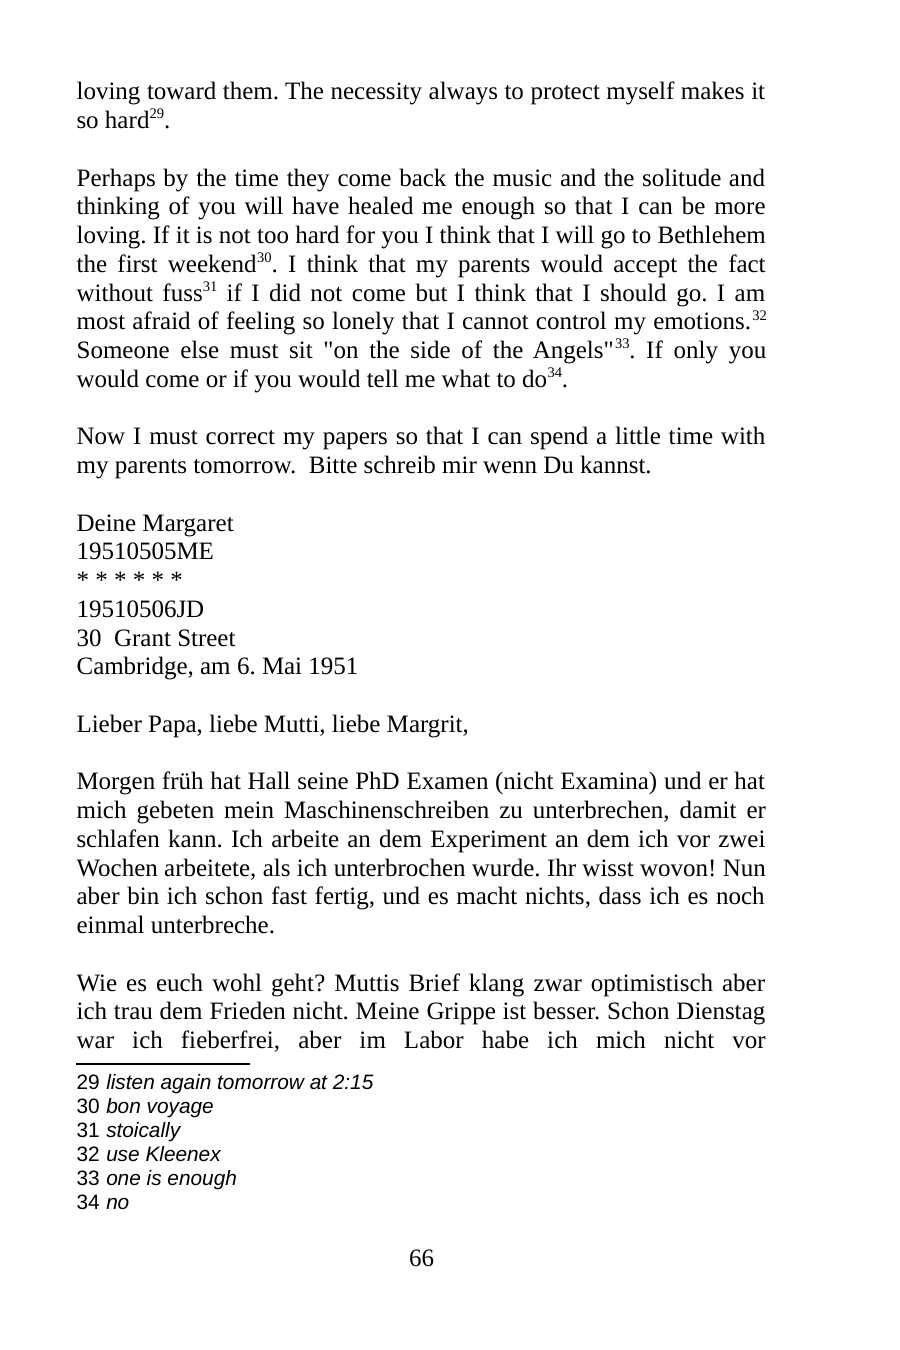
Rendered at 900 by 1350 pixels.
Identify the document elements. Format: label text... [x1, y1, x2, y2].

text bon voyage [76, 1094, 766, 1118]
text stoically [76, 1118, 766, 1142]
text one is enough [76, 1166, 766, 1189]
text 19510505ME [76, 536, 766, 565]
text Cambridge, am 6. Mai 1951 [76, 651, 766, 680]
text no [76, 1189, 766, 1213]
text Perhaps by the time they come back the music and the solitude and thinking of you will have healed me enough so that I can be more loving. If it is not too hard for you I think that I will go to Bethlehem the first weekend. I think that my parents would accept the fact without fuss if I did not come but I think that I should go. I am most afraid of feeling so lonely that I cannot control my emotions. Someone else must sit "on the side of the Angels". If only you would come or if you would tell me what to do. [76, 163, 766, 393]
text use Kleenex [76, 1142, 766, 1166]
text * * * * * * [76, 565, 766, 594]
text Deine Margaret [76, 508, 766, 536]
text Lieber Papa, liebe Mutti, liebe Margrit, [76, 709, 766, 738]
text Morgen früh hat Hall seine PhD Examen (nicht Examina) und er hat mich gebeten mein Maschinenschreiben zu unterbrechen, damit er schlafen kann. Ich arbeite an dem Experiment an dem ich vor zwei Wochen arbeitete, als ich unterbrochen wurde. Ihr wisst wovon! Nun aber bin ich schon fast fertig, und es macht nichts, dass ich es noch einmal unterbreche. [76, 766, 766, 939]
text Now I must correct my papers so that I can spend a little time with my parents tomorrow. Bitte schreib mir wenn Du kannst. [76, 421, 766, 479]
text Wie es euch wohl geht? Muttis Brief klang zwar optimistisch aber ich trau dem Frieden nicht. Meine Grippe ist besser. Schon Dienstag war ich fieberfrei, aber im Labor habe ich mich nicht vor [76, 968, 766, 1054]
text 30 Grant Street [76, 623, 766, 651]
text loving toward them. The necessity always to protect myself makes it so hard. [76, 76, 766, 134]
text listen again tomorrow at 2:15 [76, 1070, 766, 1094]
text 19510506JD [76, 594, 766, 623]
